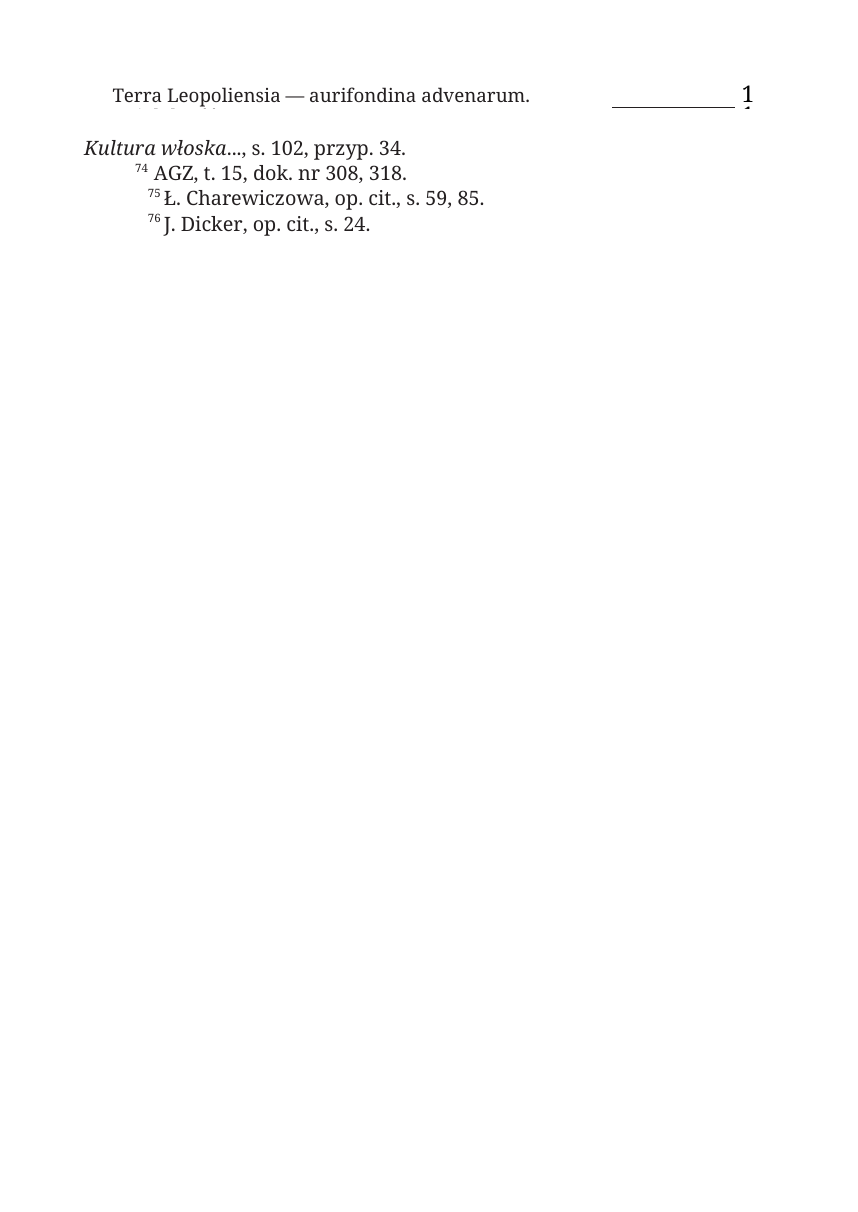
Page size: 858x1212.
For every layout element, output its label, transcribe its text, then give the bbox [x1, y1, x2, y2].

text 76 J. Dicker, op. cit., s. 24. [148, 211, 774, 237]
text 74 AGZ, t. 15, dok. nr 308, 318. [83, 161, 407, 186]
text Kultura włoska..., s. 102, przyp. 34. [83, 136, 406, 161]
text 75 Ł. Charewiczowa, op. cit., s. 59, 85. [148, 186, 774, 211]
